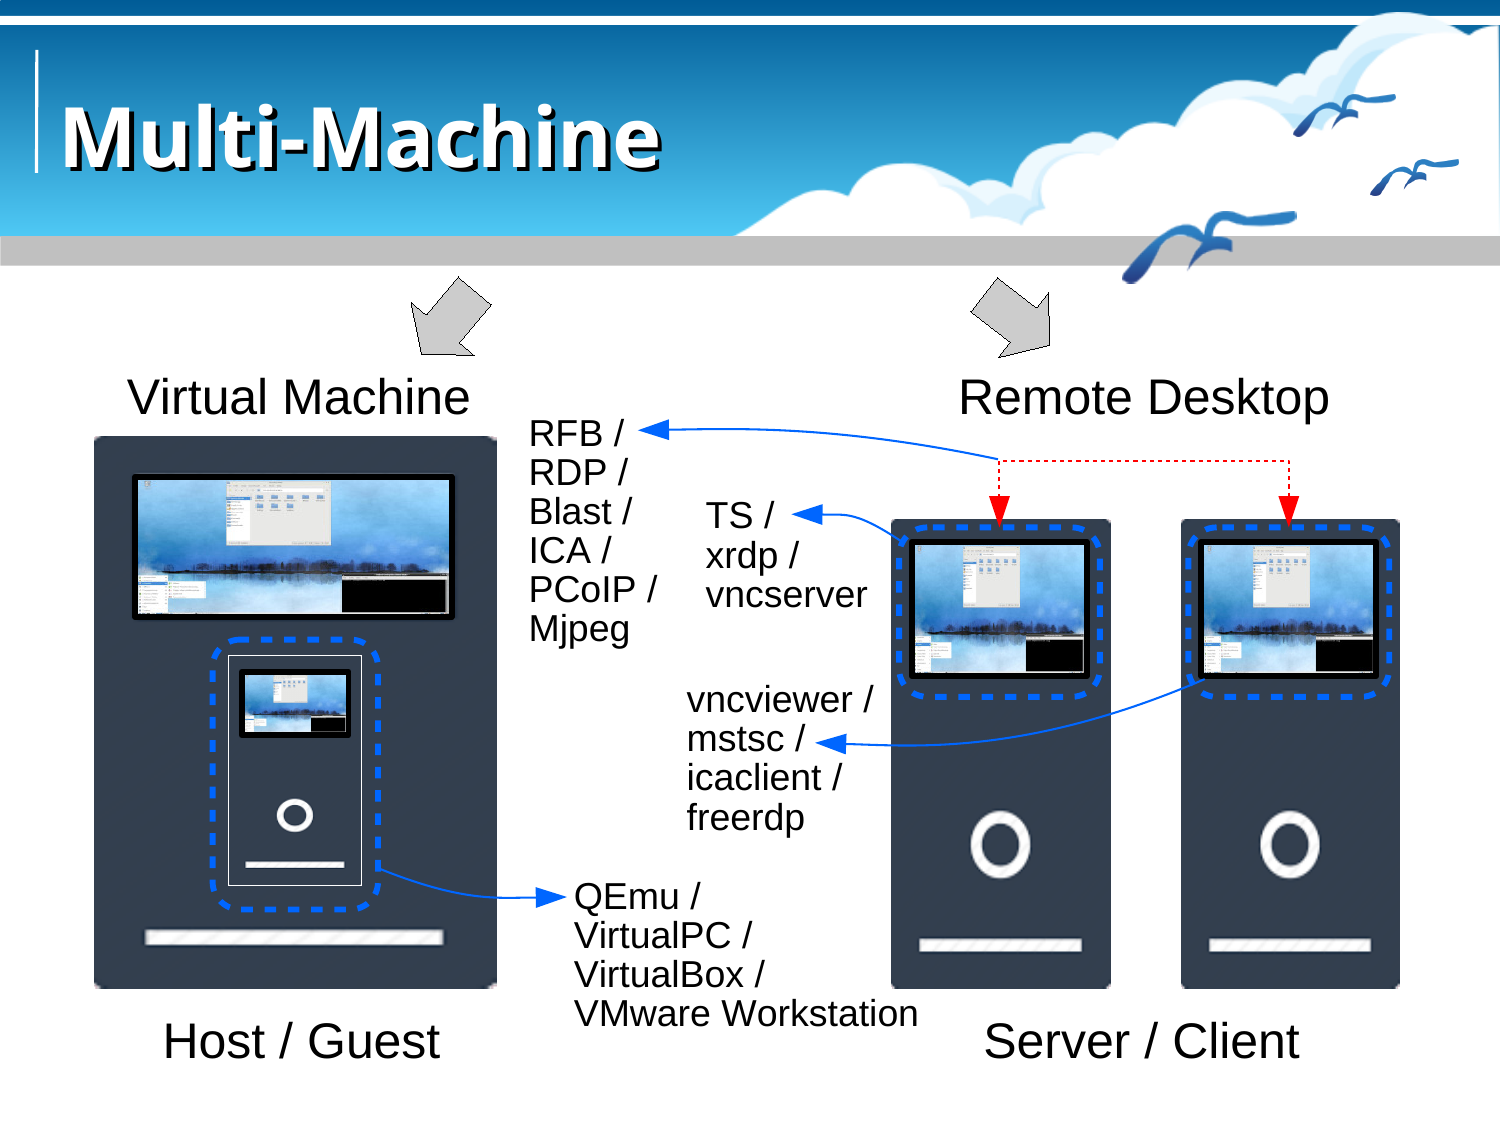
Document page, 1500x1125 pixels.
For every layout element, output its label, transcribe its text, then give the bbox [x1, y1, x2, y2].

text_box Host / Guest [147, 1009, 479, 1077]
text_box [970, 277, 1050, 358]
title Multi-Machine [59, 86, 1465, 186]
picture [1181, 519, 1400, 989]
text_box RFB / RDP / Blast / ICA / PCoIP / Mjpeg [513, 407, 680, 657]
picture [914, 544, 1084, 674]
text_box Virtual Machine [112, 366, 514, 433]
text_box TS / xrdp / vncserver [690, 490, 892, 662]
text_box QEmu / VirtualPC / VirtualBox / VMware Workstation [559, 870, 939, 1042]
picture [94, 436, 497, 989]
text_box Remote Desktop [943, 366, 1359, 433]
text_box Server / Client [968, 1009, 1323, 1077]
picture [891, 716, 1111, 989]
picture [1204, 544, 1374, 674]
picture [891, 519, 1111, 744]
text_box [411, 276, 492, 356]
text_box vncviewer / mstsc / icaclient / freerdp [671, 674, 891, 846]
picture [730, 12, 1500, 284]
